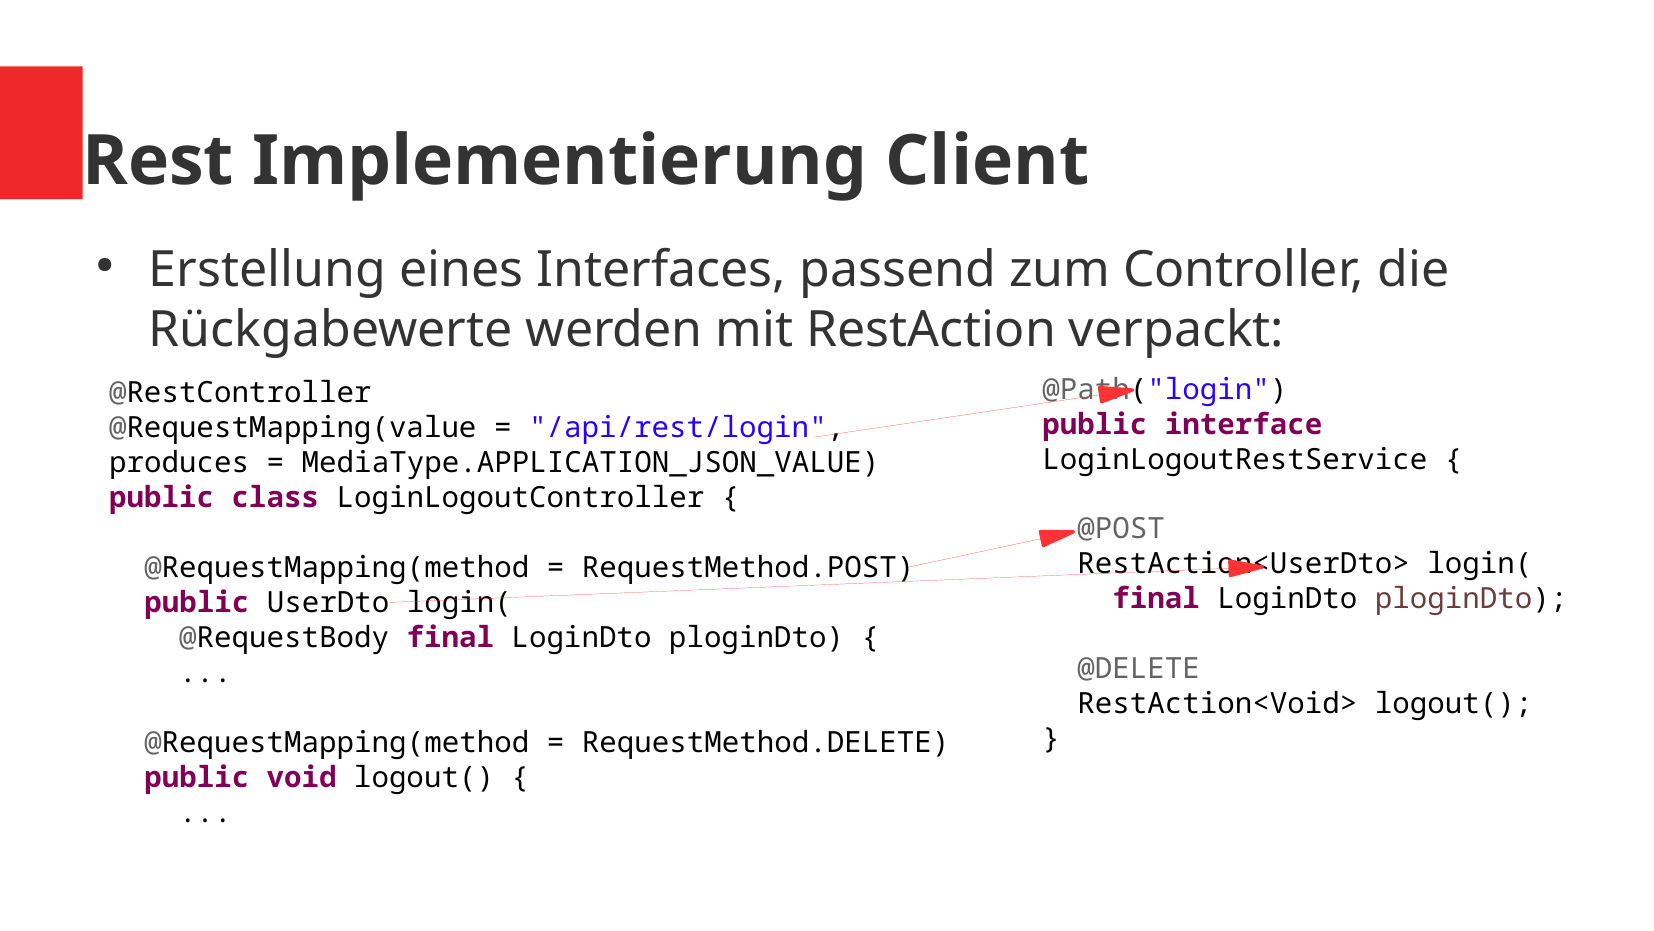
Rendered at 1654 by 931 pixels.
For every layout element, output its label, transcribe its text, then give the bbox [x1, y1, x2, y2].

title Rest Implementierung Client [82, 0, 1571, 237]
text_box @RestController @RequestMapping(value = "/api/rest/login", produces = MediaType.APPLICATION_JSON_VALUE) public class LoginLogoutController { @RequestMapping(method = RequestMethod.POST) public UserDto login( @RequestBody final LoginDto ploginDto) { ... @RequestMapping(method = RequestMethod.DELETE) public void logout() { ... [94, 366, 993, 863]
text_box @Path("login") public interface LoginLogoutRestService { @POST RestAction<UserDto> login( final LoginDto ploginDto); @DELETE RestAction<Void> logout(); } [1027, 362, 1583, 815]
list Erstellung eines Interfaces, passend zum Controller, die Rückgabewerte werden mit RestAction verpackt: [78, 236, 1567, 378]
